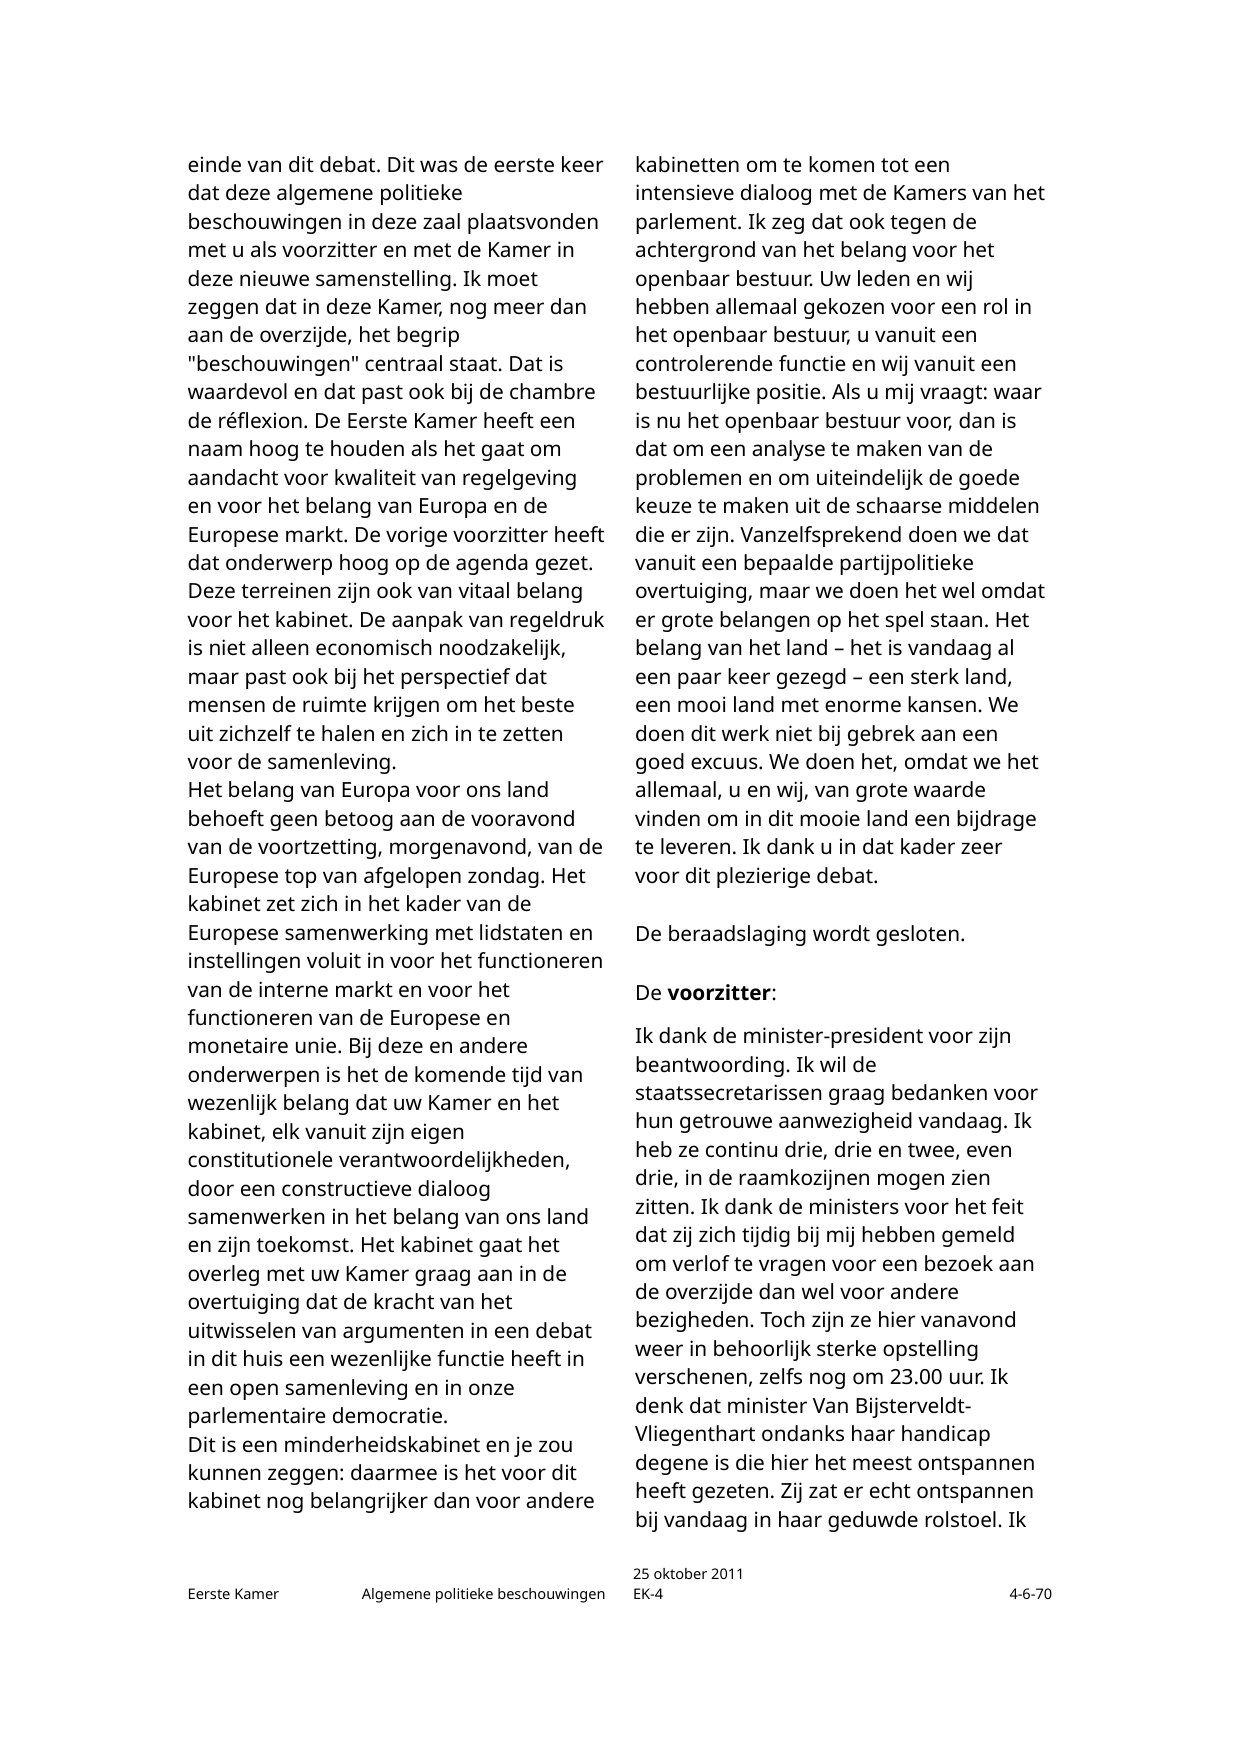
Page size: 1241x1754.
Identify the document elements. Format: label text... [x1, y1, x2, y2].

text De voorzitter: [635, 978, 1053, 1006]
text Ik dank de minister-president voor zijn beantwoording. Ik wil de staatssecretarissen graag bedanken voor hun getrouwe aanwezigheid vandaag. Ik heb ze continu drie, drie en twee, even drie, in de raamkozijnen mogen zien zitten. Ik dank de ministers voor het feit dat zij zich tijdig bij mij hebben gemeld om verlof te vragen voor een bezoek aan de overzijde dan wel voor andere bezigheden. Toch zijn ze hier vanavond weer in behoorlijk sterke opstelling verschenen, zelfs nog om 23.00 uur. Ik denk dat minister Van Bijsterveldt-Vliegenthart ondanks haar handicap degene is die hier het meest ontspannen heeft gezeten. Zij zat er echt ontspannen bij vandaag in haar geduwde rolstoel. Ik [635, 1021, 1053, 1533]
text einde van dit debat. Dit was de eerste keer dat deze algemene politieke beschouwingen in deze zaal plaatsvonden met u als voorzitter en met de Kamer in deze nieuwe samenstelling. Ik moet zeggen dat in deze Kamer, nog meer dan aan de overzijde, het begrip "beschouwingen" centraal staat. Dat is waardevol en dat past ook bij de chambre de réflexion. De Eerste Kamer heeft een naam hoog te houden als het gaat om aandacht voor kwaliteit van regelgeving en voor het belang van Europa en de Europese markt. De vorige voorzitter heeft dat onderwerp hoog op de agenda gezet. Deze terreinen zijn ook van vitaal belang voor het kabinet. De aanpak van regeldruk is niet alleen economisch noodzakelijk, maar past ook bij het perspectief dat mensen de ruimte krijgen om het beste uit zichzelf te halen en zich in te zetten voor de samenleving. [187, 150, 605, 776]
text Dit is een minderheidskabinet en je zou kunnen zeggen: daarmee is het voor dit kabinet nog belangrijker dan voor andere [187, 1430, 605, 1515]
text De beraadslaging wordt gesloten. [635, 919, 1053, 948]
text Het belang van Europa voor ons land behoeft geen betoog aan de vooravond van de voortzetting, morgenavond, van de Europese top van afgelopen zondag. Het kabinet zet zich in het kader van de Europese samenwerking met lidstaten en instellingen voluit in voor het functioneren van de interne markt en voor het functioneren van de Europese en monetaire unie. Bij deze en andere onderwerpen is het de komende tijd van wezenlijk belang dat uw Kamer en het kabinet, elk vanuit zijn eigen constitutionele verantwoordelijkheden, door een constructieve dialoog samenwerken in het belang van ons land en zijn toekomst. Het kabinet gaat het overleg met uw Kamer graag aan in de overtuiging dat de kracht van het uitwisselen van argumenten in een debat in dit huis een wezenlijke functie heeft in een open samenleving en in onze parlementaire democratie. [187, 776, 605, 1430]
text kabinetten om te komen tot een intensieve dialoog met de Kamers van het parlement. Ik zeg dat ook tegen de achtergrond van het belang voor het openbaar bestuur. Uw leden en wij hebben allemaal gekozen voor een rol in het openbaar bestuur, u vanuit een controlerende functie en wij vanuit een bestuurlijke positie. Als u mij vraagt: waar is nu het openbaar bestuur voor, dan is dat om een analyse te maken van de problemen en om uiteindelijk de goede keuze te maken uit de schaarse middelen die er zijn. Vanzelfsprekend doen we dat vanuit een bepaalde partijpolitieke overtuiging, maar we doen het wel omdat er grote belangen op het spel staan. Het belang van het land – het is vandaag al een paar keer gezegd – een sterk land, een mooi land met enorme kansen. We doen dit werk niet bij gebrek aan een goed excuus. We doen het, omdat we het allemaal, u en wij, van grote waarde vinden om in dit mooie land een bijdrage te leveren. Ik dank u in dat kader zeer voor dit plezierige debat. [635, 150, 1053, 889]
